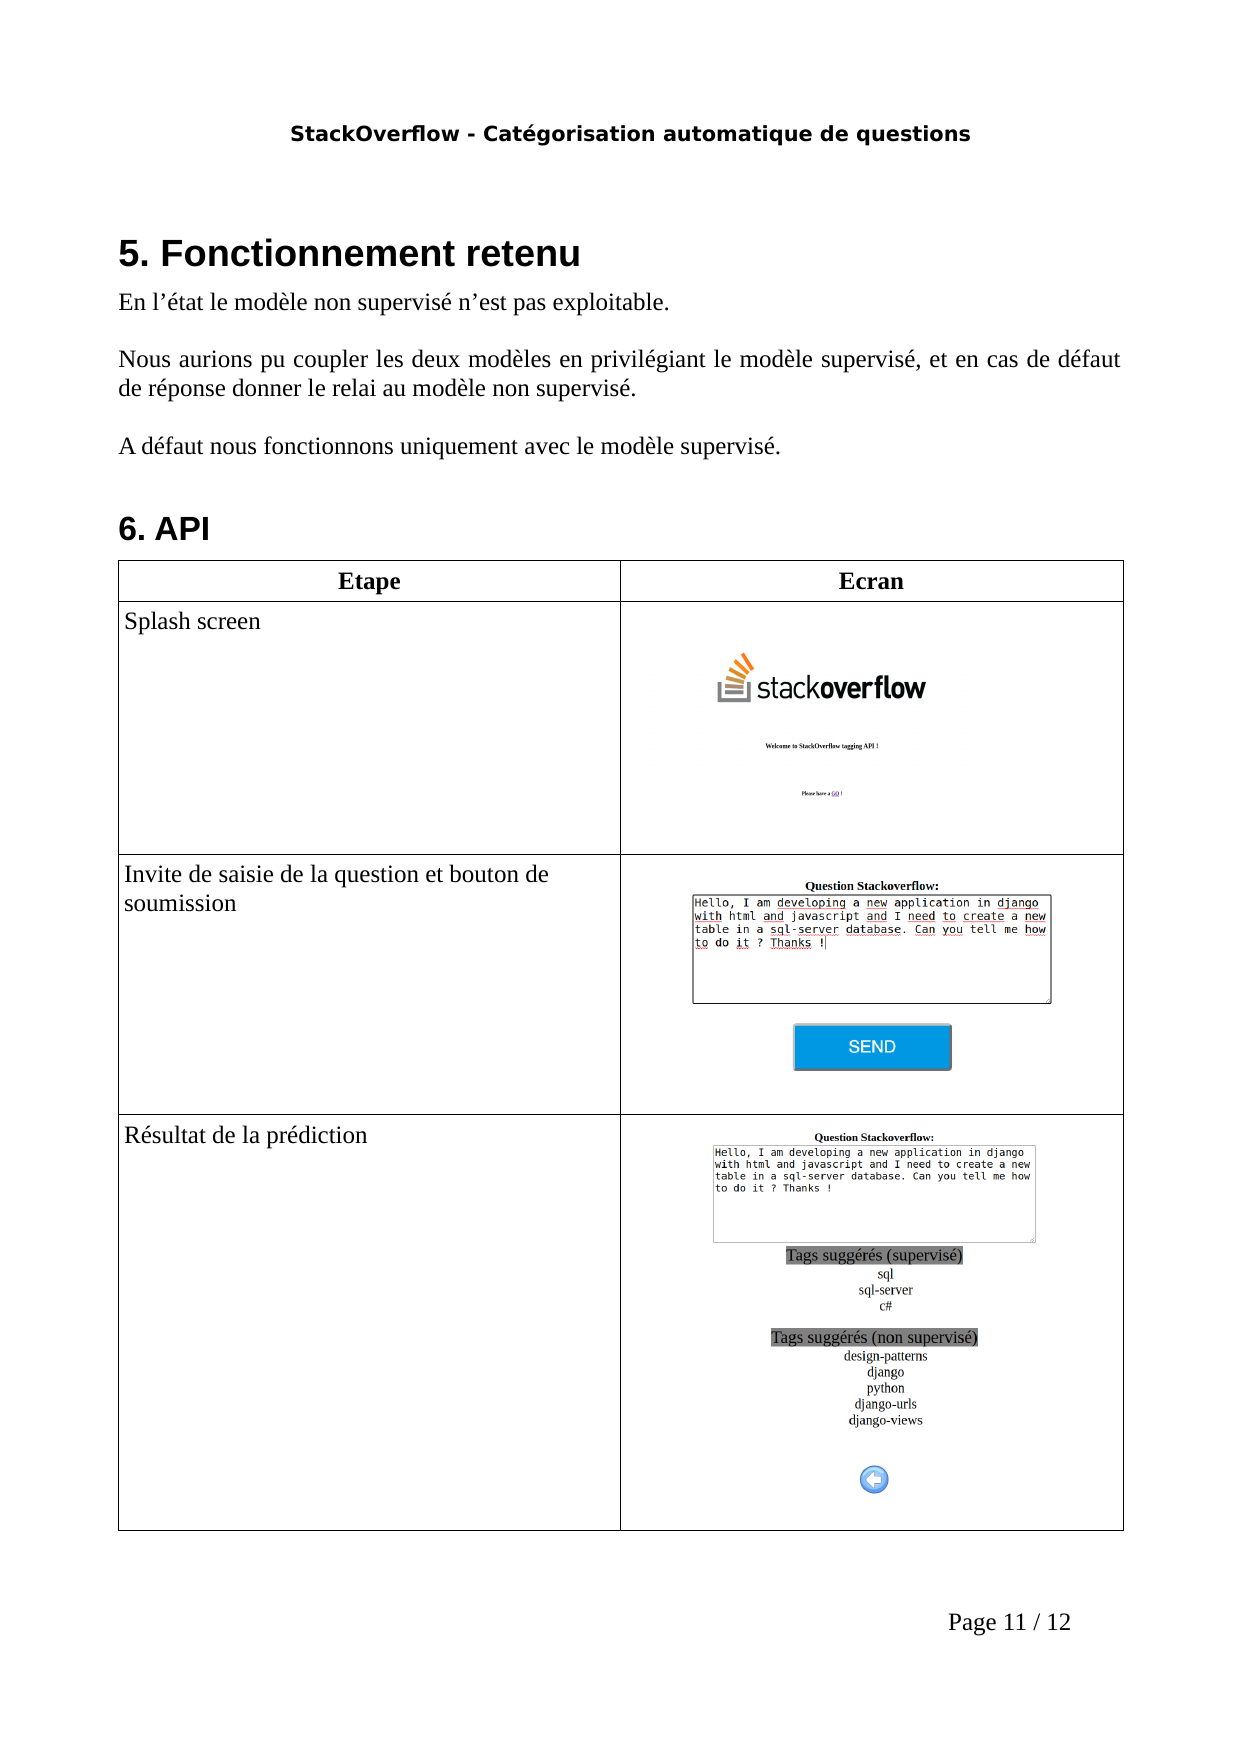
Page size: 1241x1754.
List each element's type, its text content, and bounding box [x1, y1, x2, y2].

table_cell Résultat de la prédiction [119, 1115, 620, 1530]
subtitle 6. API [118, 509, 1122, 548]
text A défaut nous fonctionnons uniquement avec le modèle supervisé. [118, 431, 1122, 459]
picture [672, 859, 1070, 1080]
picture [637, 621, 1008, 820]
table_cell Splash screen [119, 602, 620, 854]
table_cell [621, 1115, 1123, 1530]
text En l’état le modèle non supervisé n’est pas exploitable. [118, 287, 1122, 316]
table_header Ecran [621, 561, 1123, 601]
text Nous aurions pu coupler les deux modèles en privilégiant le modèle supervisé, et en cas de défaut de réponse donner le relai au modèle non supervisé. [118, 344, 1122, 402]
table_header Etape [119, 561, 620, 601]
subtitle 5. Fonctionnement retenu [118, 231, 1122, 274]
table_cell [621, 602, 1123, 854]
table_cell Invite de saisie de la question et bouton de soumission [119, 855, 620, 1114]
picture [696, 1120, 1047, 1496]
table_cell [621, 855, 1123, 1114]
